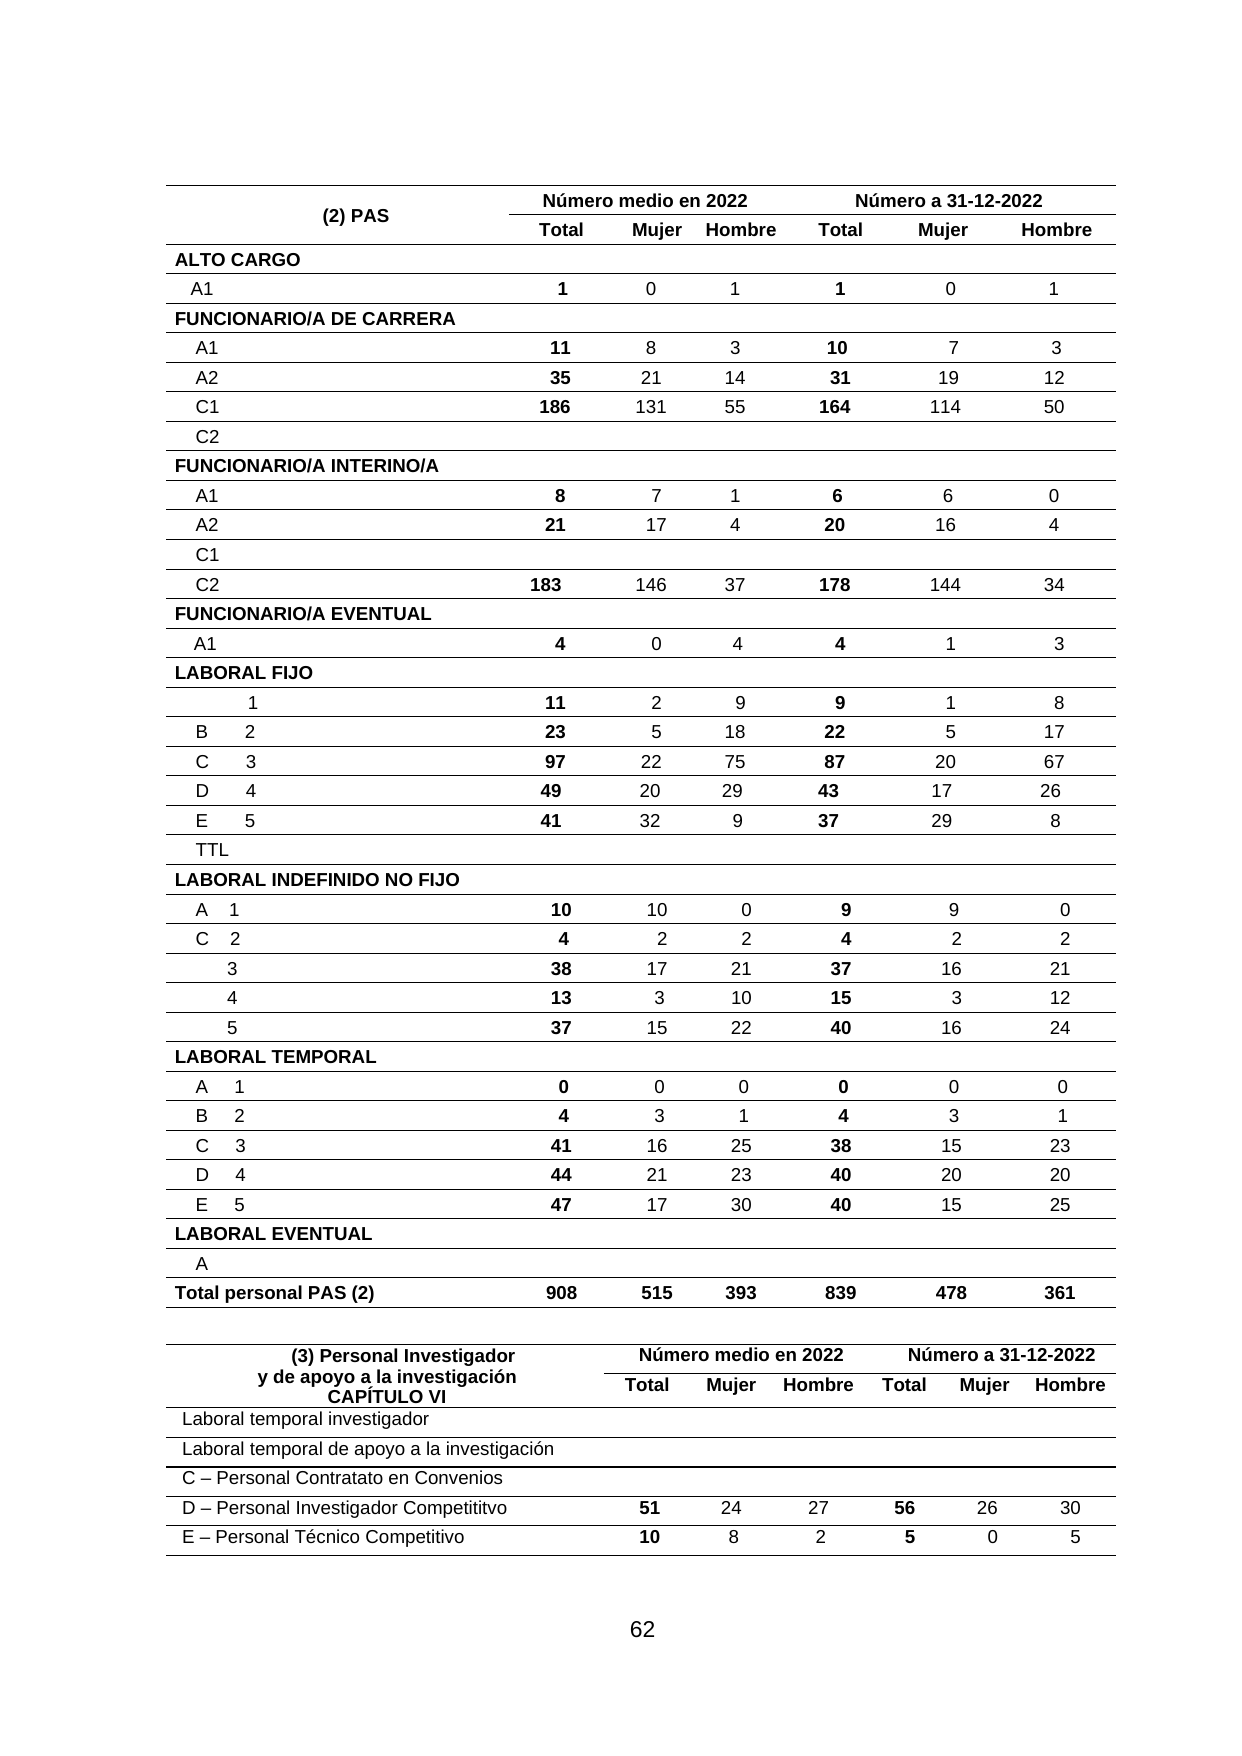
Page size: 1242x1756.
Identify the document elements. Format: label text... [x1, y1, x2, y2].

table_cell 1 [890, 629, 994, 657]
table_cell 29 [694, 776, 797, 805]
table_cell [509, 540, 608, 568]
table_cell [608, 304, 694, 332]
table_header Número a 31-12-2022 [797, 186, 1116, 214]
table_cell [509, 451, 608, 480]
table_cell [943, 1468, 1022, 1496]
table_cell 16 [890, 1013, 994, 1041]
table_cell 146 [608, 570, 694, 598]
table_cell 10 [608, 895, 694, 923]
table_cell C 2 [166, 924, 509, 952]
table_cell 40 [797, 1013, 890, 1041]
table_cell [694, 304, 797, 332]
table_cell 9 [890, 895, 994, 923]
table_header Número medio en 2022 [604, 1345, 868, 1373]
table_cell [694, 599, 797, 627]
table_cell 6 [890, 481, 994, 509]
table_cell 2 [995, 924, 1116, 952]
table_cell 0 [797, 1072, 890, 1100]
table_cell [943, 1408, 1022, 1437]
table_cell [890, 422, 994, 450]
table_cell FUNCIONARIO/A EVENTUAL [166, 599, 509, 627]
table_cell 10 [694, 983, 797, 1012]
table_cell [694, 1219, 797, 1248]
table_cell 2 [694, 924, 797, 952]
table_cell [868, 1408, 943, 1437]
table_cell TTL [166, 835, 509, 864]
table_cell C1 [166, 540, 509, 568]
table_cell C – Personal Contratato en Convenios [166, 1468, 604, 1496]
table_cell C 3 [166, 1131, 509, 1159]
table_cell 7 [608, 481, 694, 509]
table_cell 21 [995, 954, 1116, 982]
table_cell 37 [797, 954, 890, 982]
table_cell [890, 245, 994, 273]
table_cell [509, 599, 608, 627]
table_cell [770, 1438, 868, 1466]
table_cell 24 [688, 1497, 769, 1525]
table_cell 17 [995, 717, 1116, 746]
table_cell D 4 [166, 1160, 509, 1189]
table_cell [995, 1219, 1116, 1248]
table_cell [688, 1438, 769, 1466]
table_cell 4 [694, 510, 797, 539]
table_cell FUNCIONARIO/A INTERINO/A [166, 451, 509, 480]
table_cell 9 [694, 688, 797, 716]
table_cell 21 [509, 510, 608, 539]
table_cell Total personal PAS (2) [166, 1278, 509, 1307]
table_cell Total [868, 1374, 943, 1407]
table_cell Laboral temporal de apoyo a la investigación [166, 1438, 604, 1466]
table_cell [797, 451, 890, 480]
table_cell 87 [797, 747, 890, 775]
table_cell 1 [509, 274, 608, 303]
table_cell [797, 1042, 890, 1071]
table_cell [694, 835, 797, 864]
table_cell 21 [608, 363, 694, 391]
table_cell [890, 1249, 994, 1277]
table_cell 0 [509, 1072, 608, 1100]
table_cell 1 [995, 274, 1116, 303]
table_cell 38 [509, 954, 608, 982]
table_cell A2 [166, 363, 509, 391]
table_cell [608, 835, 694, 864]
table_cell 22 [694, 1013, 797, 1041]
table_cell 4 [509, 924, 608, 952]
table_cell Hombre [1022, 1374, 1116, 1407]
table_cell 10 [509, 895, 608, 923]
table_cell [509, 304, 608, 332]
table_cell [509, 1219, 608, 1248]
table_cell 16 [890, 510, 994, 539]
table_cell [943, 1438, 1022, 1466]
table_cell 4 [166, 983, 509, 1012]
table_cell [509, 1249, 608, 1277]
table_cell 2 [608, 688, 694, 716]
table_cell Hombre [770, 1374, 868, 1407]
table_cell [694, 422, 797, 450]
table_cell [995, 422, 1116, 450]
table_cell 0 [608, 629, 694, 657]
table_cell [995, 540, 1116, 568]
table_cell 393 [694, 1278, 797, 1307]
table_cell 5 [608, 717, 694, 746]
table_cell 40 [797, 1190, 890, 1218]
table_cell 5 [868, 1526, 943, 1555]
table_cell [1022, 1438, 1116, 1466]
table_cell A [166, 1249, 509, 1277]
table_cell [797, 1249, 890, 1277]
table_cell [1022, 1408, 1116, 1437]
table_cell [995, 599, 1116, 627]
table_cell 4 [797, 629, 890, 657]
table_cell 47 [509, 1190, 608, 1218]
table_cell [995, 865, 1116, 893]
table_cell 21 [608, 1160, 694, 1189]
table_cell 8 [995, 806, 1116, 834]
table_cell 3 [890, 983, 994, 1012]
table_cell [608, 245, 694, 273]
table_cell 2 [608, 924, 694, 952]
table_cell 1 [995, 1101, 1116, 1130]
table_cell [509, 245, 608, 273]
table_cell [608, 1249, 694, 1277]
table_cell 24 [995, 1013, 1116, 1041]
table_cell 2 [770, 1526, 868, 1555]
table_cell 44 [509, 1160, 608, 1189]
table_cell 3 [608, 1101, 694, 1130]
table_cell 12 [995, 363, 1116, 391]
table_cell E 5 [166, 1190, 509, 1218]
table_cell [797, 422, 890, 450]
table_cell [608, 658, 694, 687]
table_cell 361 [995, 1278, 1116, 1307]
table_cell 4 [797, 1101, 890, 1130]
table_cell [797, 304, 890, 332]
table_cell 3 [166, 954, 509, 982]
table_cell 97 [509, 747, 608, 775]
table_cell [604, 1408, 688, 1437]
table_cell [890, 1042, 994, 1071]
table_cell [694, 451, 797, 480]
table_cell [694, 1249, 797, 1277]
table_cell [797, 865, 890, 893]
table_cell 1 [797, 274, 890, 303]
table_cell 3 [608, 983, 694, 1012]
table_cell 10 [604, 1526, 688, 1555]
table_cell 26 [995, 776, 1116, 805]
table_cell 8 [995, 688, 1116, 716]
table_header (3) Personal Investigador y de apoyo a la investigación CAPÍTULO VI [166, 1345, 604, 1407]
table_cell 114 [890, 392, 994, 421]
table_cell A1 [166, 629, 509, 657]
table_cell 41 [509, 1131, 608, 1159]
table_cell D 4 [166, 776, 509, 805]
table_cell 35 [509, 363, 608, 391]
table_cell [694, 245, 797, 273]
table_cell 8 [608, 333, 694, 362]
table_cell [509, 1042, 608, 1071]
table_cell 17 [608, 1190, 694, 1218]
table_cell 0 [890, 274, 994, 303]
table_cell 15 [890, 1131, 994, 1159]
table_cell [608, 599, 694, 627]
table_cell 29 [890, 806, 994, 834]
table_cell [890, 304, 994, 332]
table_cell 0 [608, 274, 694, 303]
table_cell 2 [890, 924, 994, 952]
table_cell 22 [797, 717, 890, 746]
table_cell [890, 658, 994, 687]
table_cell 26 [943, 1497, 1022, 1525]
table_cell [890, 835, 994, 864]
table_cell [890, 540, 994, 568]
table_cell 40 [797, 1160, 890, 1189]
table_cell 20 [797, 510, 890, 539]
table_cell 3 [890, 1101, 994, 1130]
table_cell 144 [890, 570, 994, 598]
table_cell Mujer [890, 215, 994, 244]
table_cell A2 [166, 510, 509, 539]
table_cell 0 [694, 895, 797, 923]
table_cell 839 [797, 1278, 890, 1307]
table_cell C1 [166, 392, 509, 421]
table_cell [688, 1468, 769, 1496]
table_cell 3 [694, 333, 797, 362]
table_cell [509, 865, 608, 893]
table_cell 56 [868, 1497, 943, 1525]
table_cell 20 [890, 747, 994, 775]
table_cell [890, 451, 994, 480]
table_cell [995, 451, 1116, 480]
table_cell 23 [694, 1160, 797, 1189]
table_cell 8 [509, 481, 608, 509]
table_cell 4 [797, 924, 890, 952]
table_cell 3 [995, 629, 1116, 657]
table_cell 16 [608, 1131, 694, 1159]
table_cell [688, 1408, 769, 1437]
table_cell 4 [509, 1101, 608, 1130]
table_cell 30 [694, 1190, 797, 1218]
table_cell 183 [509, 570, 608, 598]
table_cell 23 [995, 1131, 1116, 1159]
table_cell [995, 245, 1116, 273]
table_cell 11 [509, 333, 608, 362]
table_cell [608, 865, 694, 893]
table_cell [604, 1468, 688, 1496]
table_cell 1 [694, 481, 797, 509]
table_cell 1 [166, 688, 509, 716]
table_cell [608, 540, 694, 568]
table_cell 13 [509, 983, 608, 1012]
table_cell 75 [694, 747, 797, 775]
table_cell LABORAL EVENTUAL [166, 1219, 509, 1248]
table_cell 55 [694, 392, 797, 421]
table_cell [608, 1042, 694, 1071]
table_cell 43 [797, 776, 890, 805]
table_cell 9 [694, 806, 797, 834]
table_cell 0 [890, 1072, 994, 1100]
table_cell [797, 658, 890, 687]
table_cell 27 [770, 1497, 868, 1525]
table_cell 49 [509, 776, 608, 805]
table_header Número medio en 2022 [509, 186, 797, 214]
table_cell 0 [995, 895, 1116, 923]
table_cell 37 [694, 570, 797, 598]
table_cell 50 [995, 392, 1116, 421]
table_cell A1 [166, 333, 509, 362]
table_cell 17 [608, 510, 694, 539]
table_cell 0 [995, 481, 1116, 509]
table_cell [995, 1042, 1116, 1071]
table_cell Total [604, 1374, 688, 1407]
table_cell A 1 [166, 1072, 509, 1100]
table_cell 9 [797, 688, 890, 716]
table_cell Total [797, 215, 890, 244]
table_cell [694, 865, 797, 893]
table_cell [797, 599, 890, 627]
table_cell 6 [797, 481, 890, 509]
table_cell [694, 540, 797, 568]
table_cell 1 [694, 1101, 797, 1130]
table_cell 0 [995, 1072, 1116, 1100]
table_cell 5 [890, 717, 994, 746]
table_cell [995, 835, 1116, 864]
table_cell [797, 835, 890, 864]
table_cell 1 [694, 274, 797, 303]
table_cell 131 [608, 392, 694, 421]
table_cell 186 [509, 392, 608, 421]
table_cell 1 [890, 688, 994, 716]
table_cell E – Personal Técnico Competitivo [166, 1526, 604, 1555]
table_cell 38 [797, 1131, 890, 1159]
table_cell Mujer [688, 1374, 769, 1407]
table_cell A1 [166, 274, 509, 303]
table_cell 51 [604, 1497, 688, 1525]
table_cell A1 [166, 481, 509, 509]
table_cell 10 [797, 333, 890, 362]
table_cell 4 [509, 629, 608, 657]
table_cell [868, 1468, 943, 1496]
table_cell 15 [608, 1013, 694, 1041]
table_cell 14 [694, 363, 797, 391]
table_cell C 3 [166, 747, 509, 775]
table_cell LABORAL INDEFINIDO NO FIJO [166, 865, 509, 893]
table_cell 0 [943, 1526, 1022, 1555]
table_cell 478 [890, 1278, 994, 1307]
table_cell 30 [1022, 1497, 1116, 1525]
table_cell [608, 1219, 694, 1248]
table_cell Hombre [694, 215, 797, 244]
table_cell [694, 1042, 797, 1071]
table_cell [509, 658, 608, 687]
table_cell 5 [166, 1013, 509, 1041]
table_cell [797, 540, 890, 568]
table_cell 8 [688, 1526, 769, 1555]
table_cell Mujer [608, 215, 694, 244]
table_cell 17 [608, 954, 694, 982]
table_cell ALTO CARGO [166, 245, 509, 273]
table_cell A 1 [166, 895, 509, 923]
table_cell D – Personal Investigador Competititvo [166, 1497, 604, 1525]
table_cell [509, 422, 608, 450]
table_cell C2 [166, 422, 509, 450]
table_cell [995, 304, 1116, 332]
table_cell 4 [995, 510, 1116, 539]
table_cell 178 [797, 570, 890, 598]
table_cell [770, 1468, 868, 1496]
table_cell 9 [797, 895, 890, 923]
table_cell Laboral temporal investigador [166, 1408, 604, 1437]
table_cell 19 [890, 363, 994, 391]
table_cell 18 [694, 717, 797, 746]
table_cell 16 [890, 954, 994, 982]
table_header Número a 31-12-2022 [868, 1345, 1116, 1373]
table_cell 20 [608, 776, 694, 805]
table_cell [890, 865, 994, 893]
table_cell 164 [797, 392, 890, 421]
table_cell B 2 [166, 717, 509, 746]
table_cell 4 [694, 629, 797, 657]
table_cell FUNCIONARIO/A DE CARRERA [166, 304, 509, 332]
table_cell 22 [608, 747, 694, 775]
table_cell 25 [694, 1131, 797, 1159]
table_cell [868, 1438, 943, 1466]
table_cell Mujer [943, 1374, 1022, 1407]
table_cell 25 [995, 1190, 1116, 1218]
table_cell 23 [509, 717, 608, 746]
table_cell [995, 1249, 1116, 1277]
table_cell [608, 422, 694, 450]
table_cell 37 [509, 1013, 608, 1041]
table_cell [509, 835, 608, 864]
table_cell 34 [995, 570, 1116, 598]
table_cell 5 [1022, 1526, 1116, 1555]
table_cell 32 [608, 806, 694, 834]
table_cell LABORAL FIJO [166, 658, 509, 687]
table_cell [797, 245, 890, 273]
table_cell [1022, 1468, 1116, 1496]
table_cell 21 [694, 954, 797, 982]
table_header (2) PAS [166, 186, 509, 244]
table_cell [890, 599, 994, 627]
table_cell 3 [995, 333, 1116, 362]
table_cell 15 [890, 1190, 994, 1218]
table_cell 67 [995, 747, 1116, 775]
table_cell [770, 1408, 868, 1437]
table_cell [608, 451, 694, 480]
table_cell [797, 1219, 890, 1248]
table_cell B 2 [166, 1101, 509, 1130]
table_cell 20 [890, 1160, 994, 1189]
table_cell [995, 658, 1116, 687]
table_cell LABORAL TEMPORAL [166, 1042, 509, 1071]
table_cell Total [509, 215, 608, 244]
table_cell 0 [608, 1072, 694, 1100]
table_cell 20 [995, 1160, 1116, 1189]
table_cell 17 [890, 776, 994, 805]
table_cell [604, 1438, 688, 1466]
table_cell 41 [509, 806, 608, 834]
table_cell 37 [797, 806, 890, 834]
table_cell Hombre [995, 215, 1116, 244]
table_cell 31 [797, 363, 890, 391]
table_cell C2 [166, 570, 509, 598]
table_cell E 5 [166, 806, 509, 834]
table_cell 11 [509, 688, 608, 716]
table_cell 908 [509, 1278, 608, 1307]
table_cell [890, 1219, 994, 1248]
table_cell 0 [694, 1072, 797, 1100]
table_cell 12 [995, 983, 1116, 1012]
table_cell 7 [890, 333, 994, 362]
table_cell 515 [608, 1278, 694, 1307]
table_cell 15 [797, 983, 890, 1012]
table_cell [694, 658, 797, 687]
